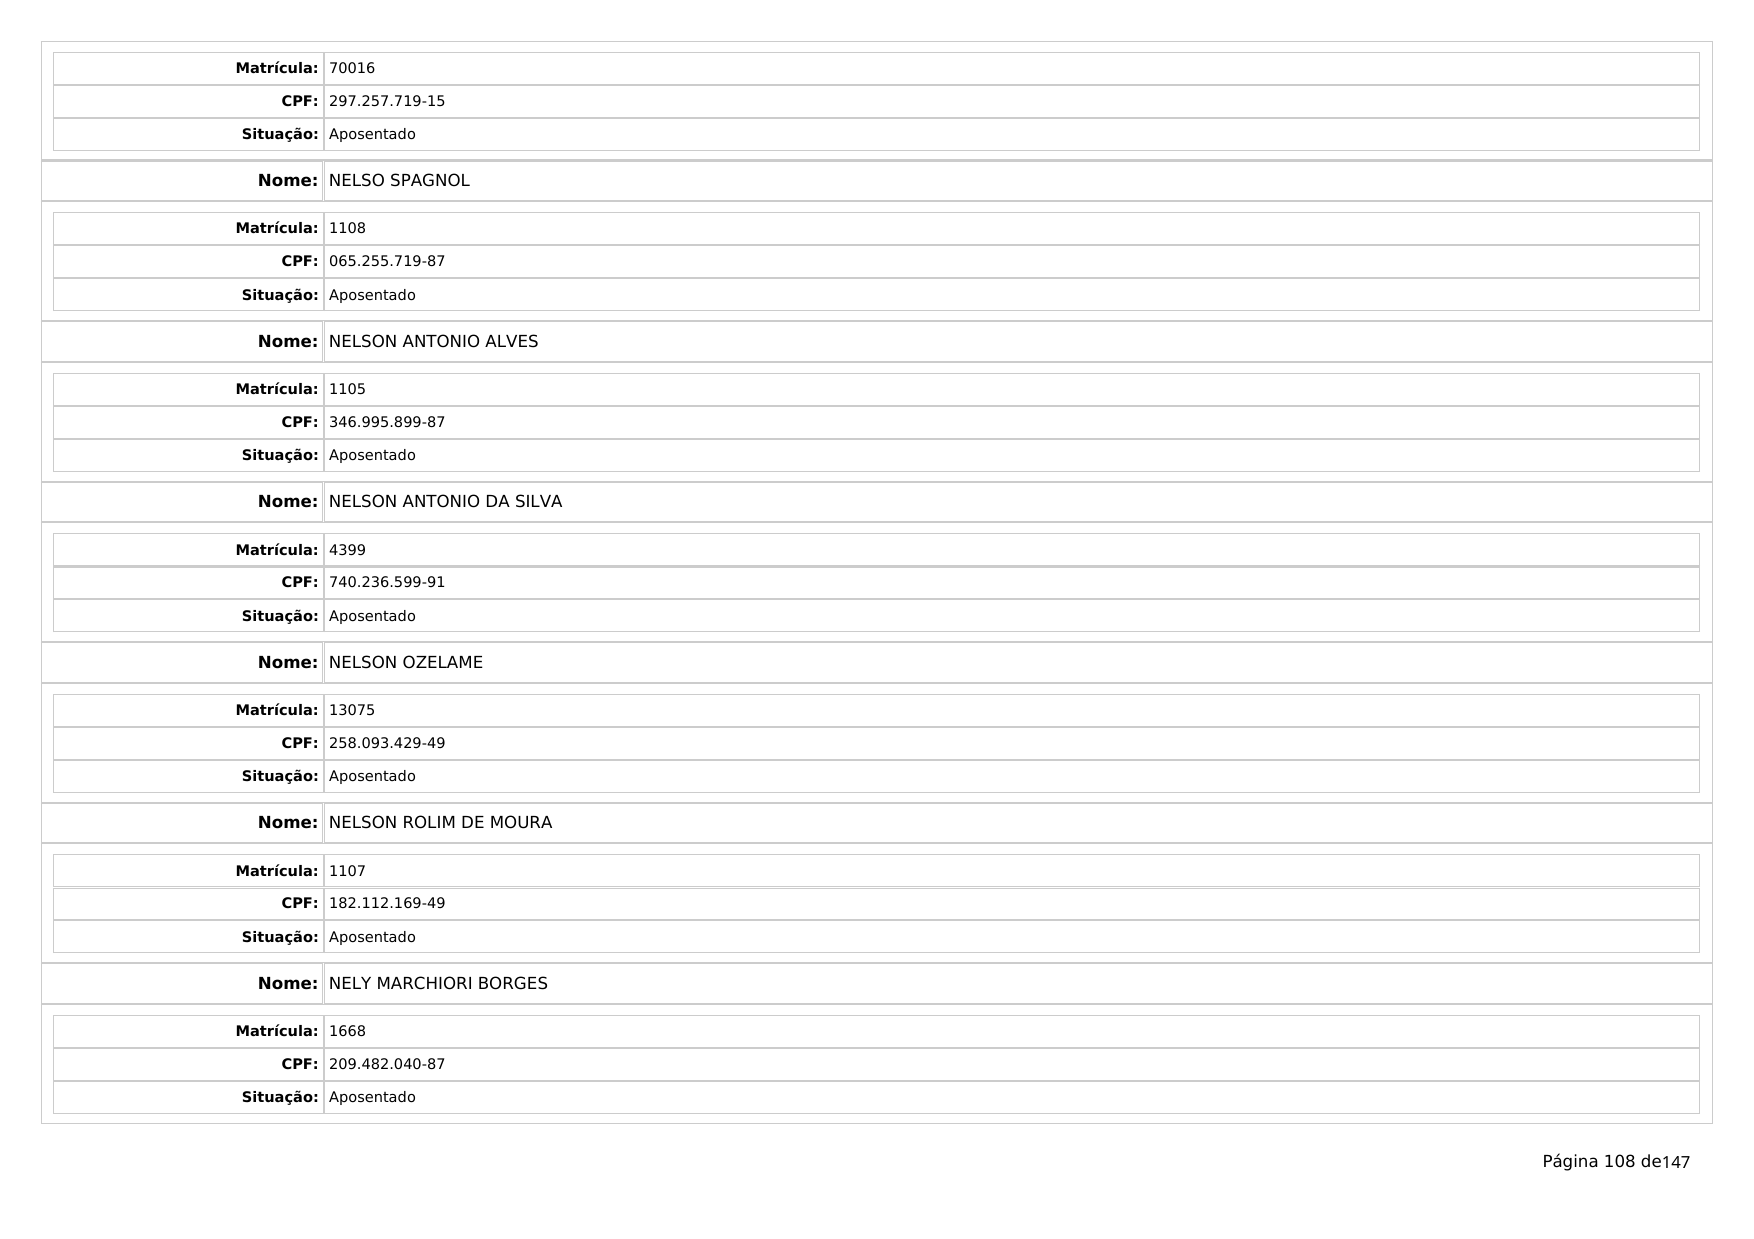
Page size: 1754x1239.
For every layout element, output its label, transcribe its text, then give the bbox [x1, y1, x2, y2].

table_header [324, 848, 1700, 854]
table_cell [1700, 118, 1708, 151]
table_header [1700, 688, 1708, 694]
table_cell [1708, 694, 1712, 727]
table_cell [1700, 245, 1708, 278]
table_cell NELSON ROLIM DE MOURA [325, 804, 1712, 842]
table_cell NELSON OZELAME [325, 643, 1712, 682]
table_cell [1713, 642, 1753, 683]
table_cell [1700, 278, 1708, 311]
table_cell Aposentado [325, 921, 1699, 952]
table_cell [46, 566, 53, 599]
table_header [324, 688, 1700, 694]
table_cell [0, 522, 41, 642]
table_cell [1708, 245, 1712, 278]
table_cell 13075 [325, 695, 1699, 726]
table_header [0, 0, 41, 41]
table_cell [46, 406, 53, 439]
table_cell [0, 41, 41, 161]
table_header [1700, 527, 1708, 533]
table_header [46, 367, 53, 373]
table_cell Aposentado [325, 1082, 1699, 1113]
table_cell [46, 118, 53, 151]
table_cell CPF: [54, 889, 323, 919]
table_cell [1708, 1081, 1712, 1114]
table_cell Nome: [42, 322, 322, 361]
table_cell [1708, 566, 1712, 599]
table_cell [42, 1005, 1712, 1123]
table_cell 1105 [325, 374, 1699, 405]
table_header [53, 367, 324, 373]
table_cell Situação: [54, 119, 323, 150]
table_cell Aposentado [325, 600, 1699, 631]
table_cell [1713, 482, 1753, 522]
table_cell Nome: [42, 483, 322, 521]
table_cell [46, 920, 53, 953]
table_header [1700, 206, 1708, 212]
table_cell [46, 1015, 53, 1048]
table_cell [46, 278, 53, 311]
table_cell [1700, 566, 1708, 599]
table_cell 258.093.429-49 [325, 728, 1699, 759]
table_cell [1713, 843, 1753, 963]
table_header [1700, 1009, 1708, 1015]
table_cell [1713, 803, 1753, 843]
table_cell [0, 321, 41, 362]
table_cell 297.257.719-15 [325, 86, 1699, 117]
table_cell Situação: [54, 921, 323, 952]
table_cell [1700, 920, 1708, 953]
table_cell [1708, 599, 1712, 632]
table_cell 182.112.169-49 [325, 889, 1699, 919]
table_cell [1700, 854, 1708, 887]
table_cell [1713, 161, 1753, 201]
table_cell 209.482.040-87 [325, 1049, 1699, 1080]
table_cell [1708, 888, 1712, 920]
table_cell Matrícula: [54, 1016, 323, 1047]
table_cell 147 [1662, 1142, 1713, 1182]
table_cell [1708, 760, 1712, 793]
table_cell NELSON ANTONIO ALVES [325, 322, 1712, 361]
table_cell NELSON ANTONIO DA SILVA [325, 483, 1712, 521]
table_cell [46, 1048, 53, 1081]
table_header [1713, 0, 1753, 41]
table_cell [324, 1142, 1531, 1182]
table_cell [46, 373, 53, 406]
table_header [53, 527, 324, 533]
table_cell [0, 843, 41, 963]
table_header [1531, 0, 1662, 41]
table_cell [1700, 533, 1708, 566]
table_cell Aposentado [325, 279, 1699, 310]
table_cell [1700, 727, 1708, 760]
table_cell CPF: [54, 1049, 323, 1080]
table_header [1700, 367, 1708, 373]
table_cell [1708, 212, 1712, 245]
table_cell [46, 694, 53, 727]
table_cell Situação: [54, 440, 323, 471]
table_cell [46, 727, 53, 760]
table_cell Matrícula: [54, 534, 323, 565]
table_cell [1708, 533, 1712, 566]
table_cell 1668 [325, 1016, 1699, 1047]
table_cell [0, 642, 41, 683]
table_cell Aposentado [325, 119, 1699, 150]
table_cell [41, 1142, 323, 1182]
table_cell CPF: [54, 568, 323, 598]
table_cell NELY MARCHIORI BORGES [325, 964, 1712, 1003]
table_cell Situação: [54, 600, 323, 631]
table_cell [0, 963, 41, 1004]
table_cell Situação: [54, 761, 323, 792]
table_cell [1708, 854, 1712, 887]
table_header [46, 848, 53, 854]
table_cell Matrícula: [54, 695, 323, 726]
table_cell Nome: [42, 804, 322, 842]
table_cell [1700, 599, 1708, 632]
table_cell [1700, 52, 1708, 85]
table_cell [46, 854, 53, 887]
table_cell Aposentado [325, 440, 1699, 471]
table_cell Matrícula: [54, 53, 323, 84]
table_cell [1708, 727, 1712, 760]
table_cell [1700, 85, 1708, 118]
table_cell [1700, 1015, 1708, 1048]
table_header [324, 0, 1531, 41]
table_cell 1107 [325, 855, 1699, 886]
table_cell [1708, 1048, 1712, 1081]
table_header [324, 527, 1700, 533]
table_cell [1713, 683, 1753, 803]
table_cell [46, 888, 53, 920]
table_cell 740.236.599-91 [325, 568, 1699, 598]
table_cell CPF: [54, 246, 323, 277]
table_cell 70016 [325, 53, 1699, 84]
table_cell [0, 1004, 41, 1124]
table_cell [1700, 212, 1708, 245]
table_cell [46, 599, 53, 632]
table_cell [1700, 694, 1708, 727]
table_header [324, 1009, 1700, 1015]
table_cell Situação: [54, 279, 323, 310]
table_header [46, 527, 53, 533]
table_cell 4399 [325, 534, 1699, 565]
table_header [324, 367, 1700, 373]
table_cell Nome: [42, 643, 322, 682]
table_cell Matrícula: [54, 855, 323, 886]
table_header [1700, 46, 1708, 52]
table_cell [0, 362, 41, 482]
table_cell [0, 201, 41, 321]
table_cell [0, 1142, 41, 1182]
table_header [324, 206, 1700, 212]
table_cell [1713, 321, 1753, 362]
table_cell [46, 533, 53, 566]
table_cell [1708, 439, 1712, 472]
table_cell 1108 [325, 213, 1699, 244]
table_header [46, 206, 53, 212]
table_cell [1708, 118, 1712, 151]
table_cell [1662, 1124, 1713, 1142]
table_header [53, 206, 324, 212]
table_cell [1700, 373, 1708, 406]
table_cell Aposentado [325, 761, 1699, 792]
table_cell [46, 760, 53, 793]
table_header [46, 1009, 53, 1015]
table_cell [1713, 1142, 1753, 1182]
table_cell [46, 85, 53, 118]
table_cell [1708, 406, 1712, 439]
table_cell [1708, 52, 1712, 85]
table_cell [324, 1124, 1531, 1142]
table_cell [1700, 406, 1708, 439]
table_cell Nome: [42, 964, 322, 1003]
table_header [53, 688, 324, 694]
table_cell [0, 1124, 41, 1142]
table_cell [1708, 85, 1712, 118]
table_cell Matrícula: [54, 213, 323, 244]
table_cell [1708, 373, 1712, 406]
table_cell 346.995.899-87 [325, 407, 1699, 438]
table_cell [46, 1081, 53, 1114]
table_cell [1700, 439, 1708, 472]
table_cell [1713, 1004, 1753, 1124]
table_cell [46, 439, 53, 472]
table_cell [46, 245, 53, 278]
table_header [53, 1009, 324, 1015]
table_cell [1713, 201, 1753, 321]
table_cell Matrícula: [54, 374, 323, 405]
table_cell [0, 803, 41, 843]
table_cell [1700, 1081, 1708, 1114]
table_cell [0, 683, 41, 803]
table_cell [1531, 1124, 1662, 1142]
table_cell [0, 482, 41, 522]
table_header [41, 0, 323, 41]
table_header [1662, 0, 1713, 41]
table_cell Situação: [54, 1082, 323, 1113]
table_cell [1708, 1015, 1712, 1048]
table_cell [42, 844, 1712, 962]
table_cell [1700, 1048, 1708, 1081]
table_header [324, 46, 1700, 52]
table_cell [1700, 760, 1708, 793]
table_cell CPF: [54, 86, 323, 117]
table_cell Página 108 de [1531, 1142, 1662, 1182]
table_cell [1713, 362, 1753, 482]
table_cell [1713, 963, 1753, 1004]
table_cell [0, 161, 41, 201]
table_cell [1713, 41, 1753, 161]
table_header [46, 46, 53, 52]
table_cell [42, 684, 1712, 802]
table_cell [42, 523, 1712, 641]
table_cell [46, 52, 53, 85]
table_cell [42, 42, 1712, 159]
table_cell [1713, 522, 1753, 642]
table_cell Nome: [42, 162, 322, 200]
table_cell 065.255.719-87 [325, 246, 1699, 277]
table_cell [46, 212, 53, 245]
table_header [53, 46, 324, 52]
table_cell CPF: [54, 728, 323, 759]
table_cell [42, 363, 1712, 481]
table_cell [1700, 888, 1708, 920]
table_cell CPF: [54, 407, 323, 438]
table_header [46, 688, 53, 694]
table_cell [42, 202, 1712, 320]
table_cell [1708, 920, 1712, 953]
table_cell [1708, 278, 1712, 311]
table_cell [41, 1124, 323, 1142]
table_cell NELSO SPAGNOL [325, 162, 1712, 200]
table_cell [1713, 1124, 1753, 1142]
table_header [53, 848, 324, 854]
table_header [1700, 848, 1708, 854]
